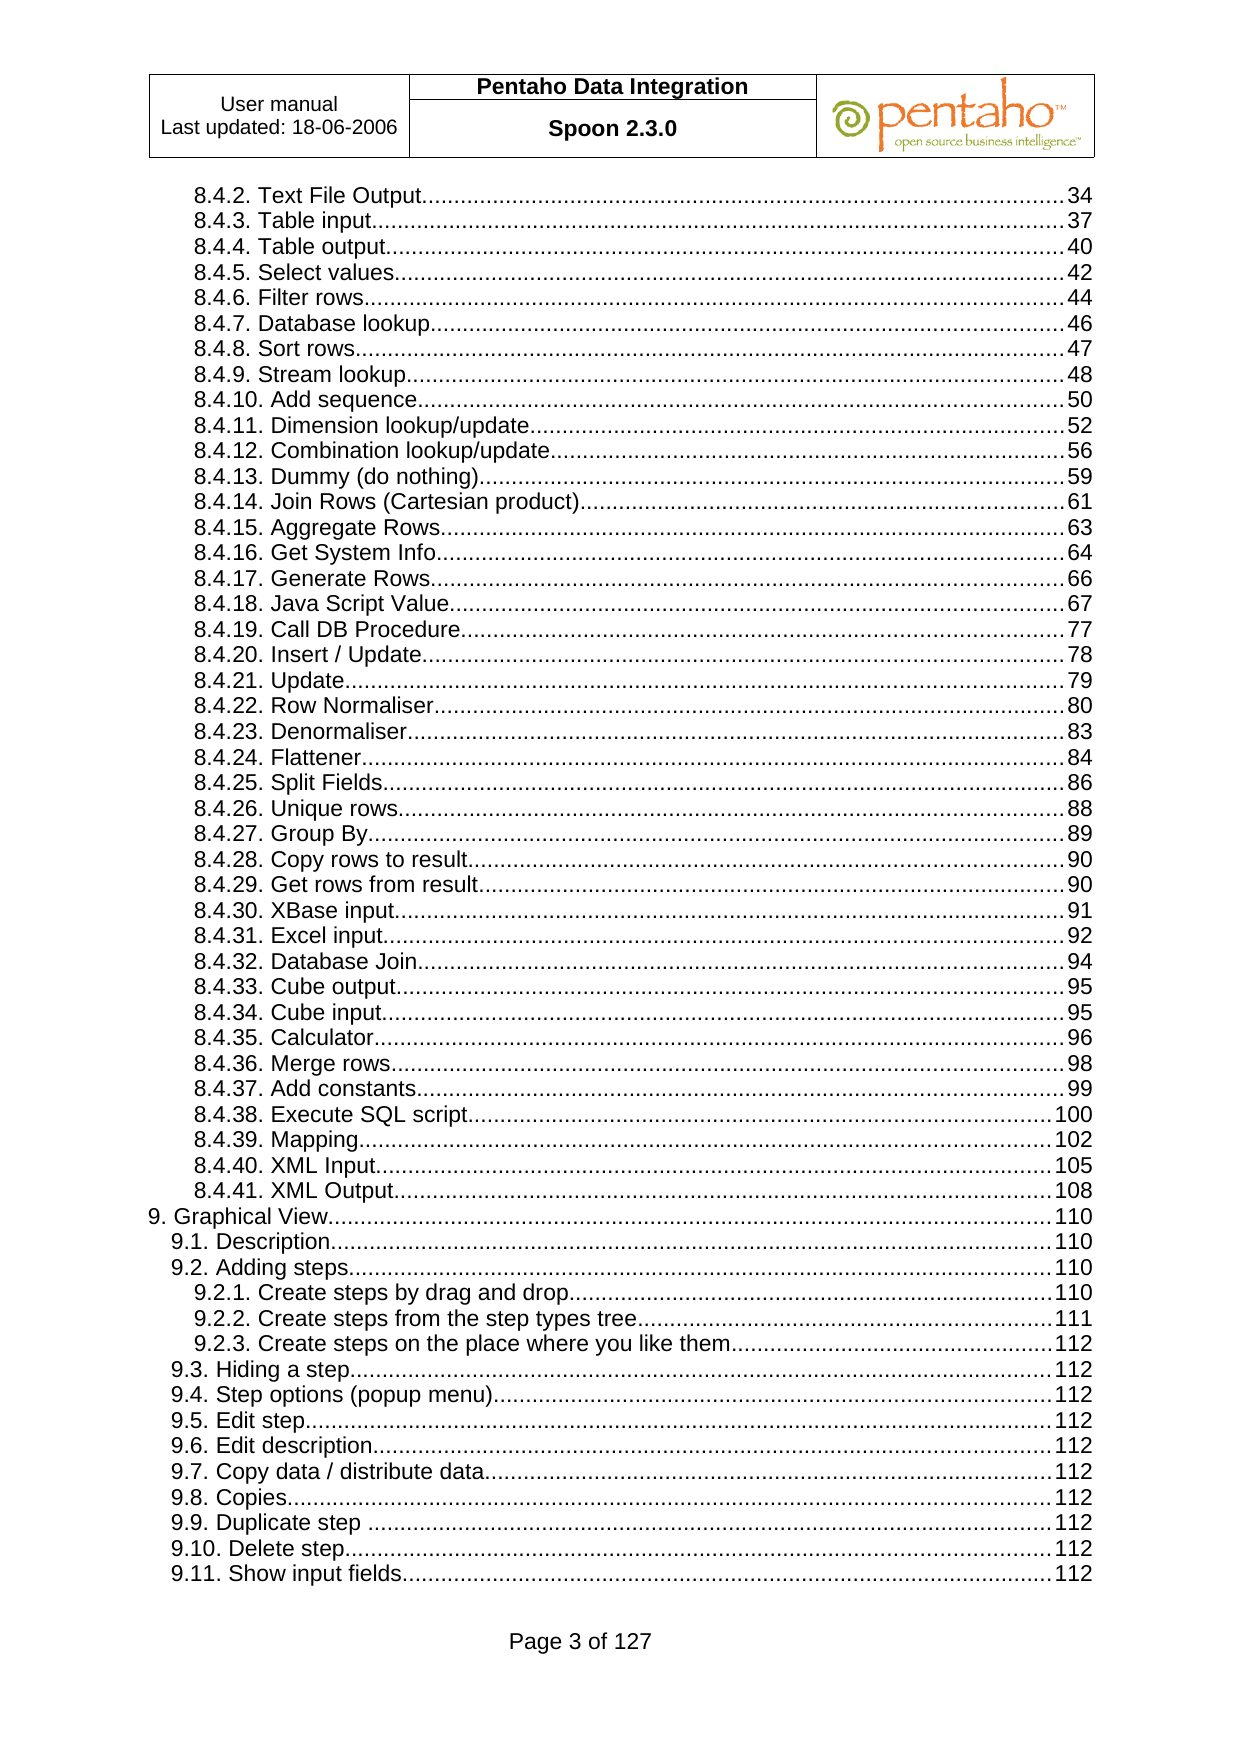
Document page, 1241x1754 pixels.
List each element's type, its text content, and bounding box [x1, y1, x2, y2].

text 8.4.17. Generate Rows 66 [193, 566, 1092, 591]
text 8.4.32. Database Join 94 [193, 948, 1092, 974]
text 8.4.20. Insert / Update 78 [193, 642, 1092, 668]
text 8.4.5. Select values 42 [193, 259, 1092, 285]
text 9.1. Description 110 [171, 1229, 1092, 1254]
text 9.2.1. Create steps by drag and drop 110 [193, 1280, 1092, 1306]
text 9.4. Step options (popup menu) 112 [171, 1382, 1092, 1408]
text 8.4.40. XML Input 105 [193, 1152, 1092, 1178]
text 9.2. Adding steps 110 [171, 1254, 1092, 1280]
text 9.2.3. Create steps on the place where you like them 112 [193, 1331, 1092, 1357]
text 8.4.21. Update 79 [193, 668, 1092, 693]
text 8.4.15. Aggregate Rows 63 [193, 514, 1092, 540]
text 8.4.29. Get rows from result 90 [193, 872, 1092, 897]
text 9.6. Edit description 112 [171, 1433, 1092, 1459]
text 8.4.10. Add sequence 50 [193, 387, 1092, 412]
text 8.4.28. Copy rows to result 90 [193, 846, 1092, 872]
text 8.4.34. Cube input 95 [193, 999, 1092, 1025]
text 8.4.3. Table input 37 [193, 208, 1092, 234]
text 8.4.25. Split Fields 86 [193, 770, 1092, 795]
text 8.4.39. Mapping 102 [193, 1127, 1092, 1152]
text 8.4.6. Filter rows 44 [193, 285, 1092, 310]
text 9.2.2. Create steps from the step types tree 111 [193, 1306, 1092, 1331]
text 8.4.13. Dummy (do nothing) 59 [193, 463, 1092, 489]
text 8.4.27. Group By 89 [193, 821, 1092, 846]
text 8.4.36. Merge rows 98 [193, 1050, 1092, 1076]
text 8.4.11. Dimension lookup/update 52 [193, 412, 1092, 438]
text 8.4.23. Denormaliser 83 [193, 719, 1092, 744]
text 9.8. Copies 112 [171, 1484, 1092, 1510]
text 9.9. Duplicate step 112 [171, 1510, 1092, 1535]
text 9.5. Edit step 112 [171, 1408, 1092, 1433]
text 8.4.37. Add constants 99 [193, 1076, 1092, 1101]
text 8.4.9. Stream lookup 48 [193, 361, 1092, 387]
text 8.4.22. Row Normaliser 80 [193, 693, 1092, 719]
text 9.3. Hiding a step 112 [171, 1357, 1092, 1382]
text 8.4.2. Text File Output 34 [193, 183, 1092, 208]
text 8.4.24. Flattener 84 [193, 744, 1092, 770]
text 8.4.35. Calculator 96 [193, 1025, 1092, 1050]
text 8.4.4. Table output 40 [193, 234, 1092, 259]
text 8.4.38. Execute SQL script 100 [193, 1101, 1092, 1127]
text 9.11. Show input fields 112 [171, 1561, 1092, 1586]
text 8.4.8. Sort rows 47 [193, 336, 1092, 361]
text 8.4.30. XBase input 91 [193, 897, 1092, 923]
text 8.4.14. Join Rows (Cartesian product) 61 [193, 489, 1092, 514]
text 8.4.33. Cube output 95 [193, 974, 1092, 999]
text 9.10. Delete step 112 [171, 1535, 1092, 1561]
text 8.4.41. XML Output 108 [193, 1178, 1092, 1203]
text 9. Graphical View 110 [148, 1203, 1092, 1229]
text 8.4.7. Database lookup 46 [193, 310, 1092, 336]
text 8.4.12. Combination lookup/update 56 [193, 438, 1092, 463]
text 8.4.18. Java Script Value 67 [193, 591, 1092, 617]
text 8.4.31. Excel input 92 [193, 923, 1092, 948]
text 8.4.16. Get System Info 64 [193, 540, 1092, 566]
text 8.4.26. Unique rows 88 [193, 795, 1092, 821]
text 9.7. Copy data / distribute data 112 [171, 1459, 1092, 1484]
text 8.4.19. Call DB Procedure 77 [193, 617, 1092, 642]
